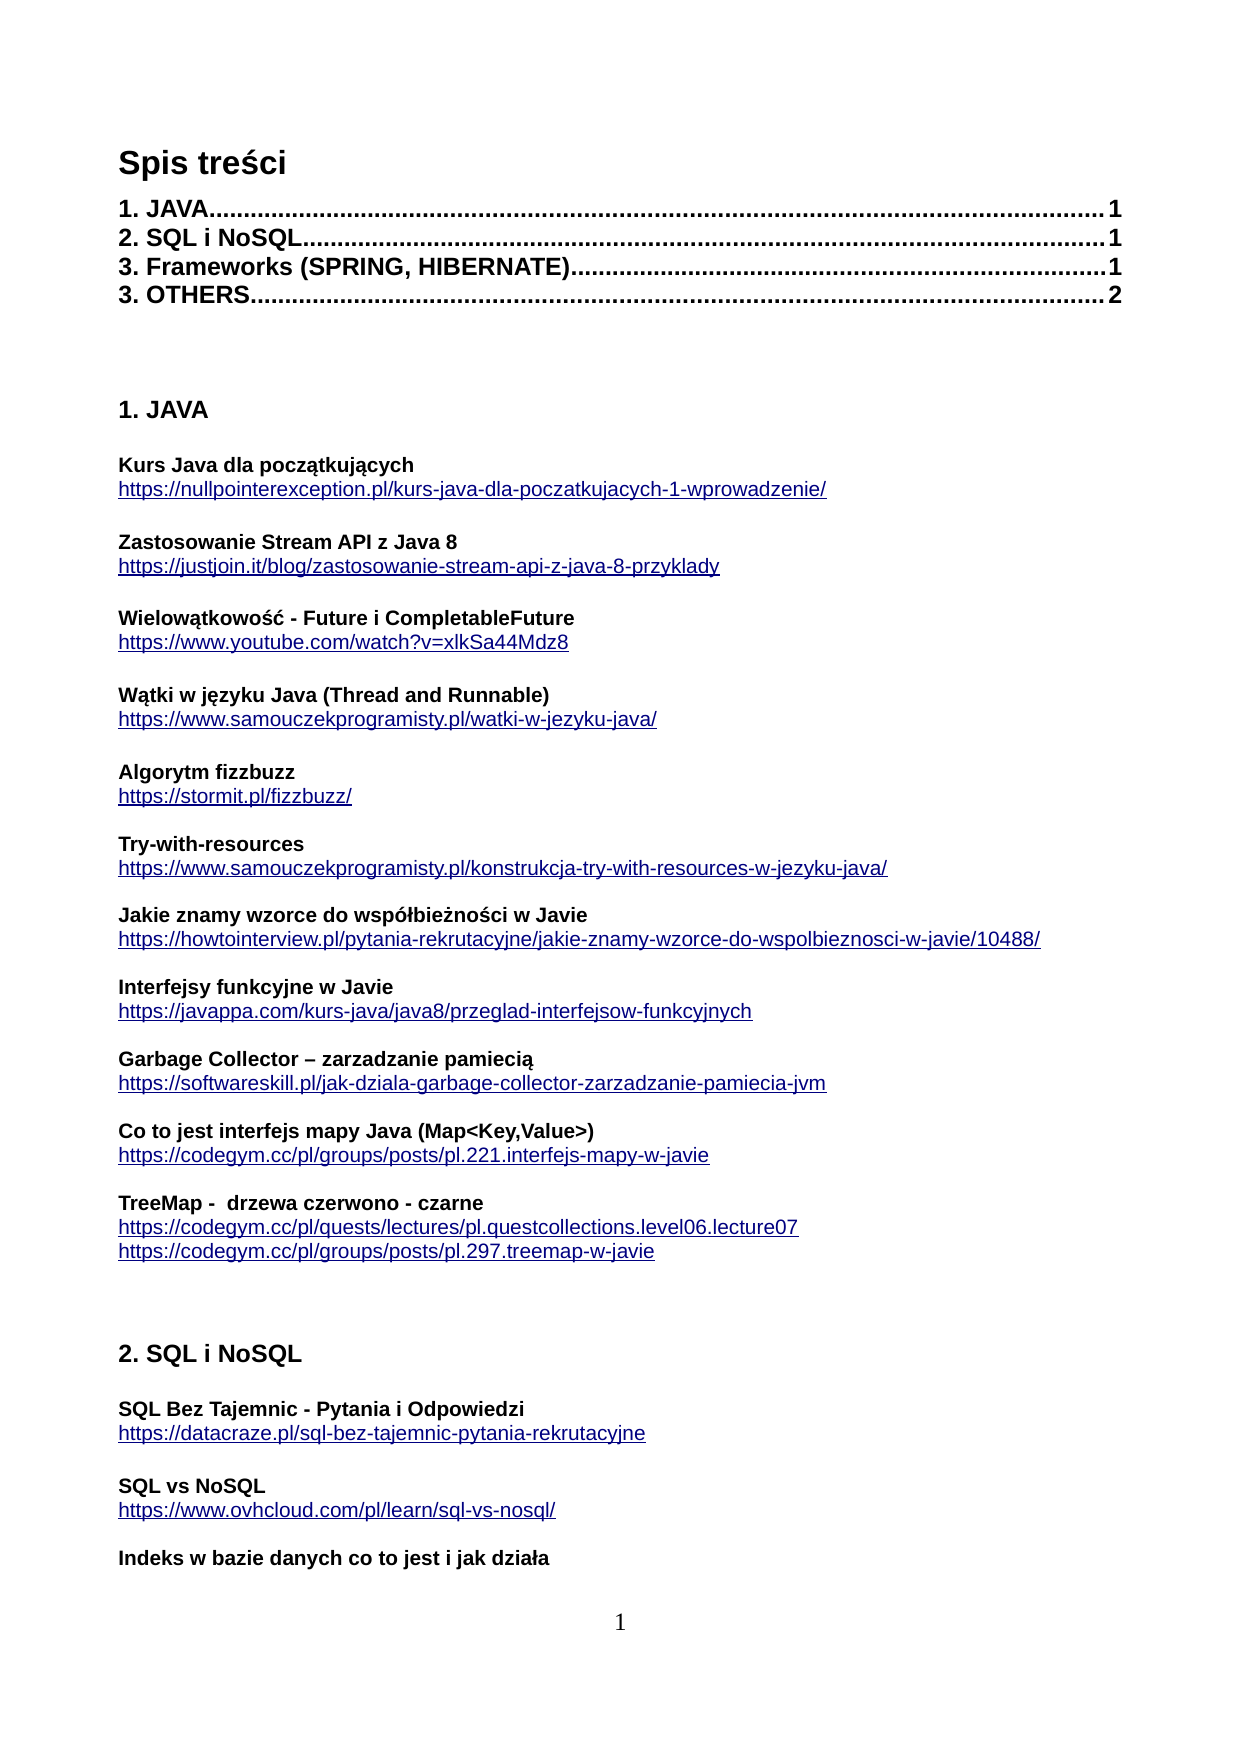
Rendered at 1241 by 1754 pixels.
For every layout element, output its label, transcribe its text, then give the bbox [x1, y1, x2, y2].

text https://javappa.com/kurs-java/java8/przeglad-interfejsow-funkcyjnych [118, 999, 1122, 1023]
text Wielowątkowość - Future i CompletableFuture https://www.youtube.com/watch?v=xlkSa44Mdz8 [118, 606, 1122, 654]
subtitle 3. OTHERS 2 [118, 280, 1122, 309]
text TreeMap - drzewa czerwono - czarne [118, 1191, 1122, 1215]
text https://www.ovhcloud.com/pl/learn/sql-vs-nosql/ [118, 1497, 1122, 1521]
subtitle 1. JAVA [118, 395, 1122, 453]
text Zastosowanie Stream API z Java 8 https://justjoin.it/blog/zastosowanie-stream-api-z-java-8-przyklady [118, 529, 1122, 577]
text https://nullpointerexception.pl/kurs-java-dla-poczatkujacych-1-wprowadzenie/ [118, 477, 1122, 501]
text Co to jest interfejs mapy Java (Map<Key,Value>) https://codegym.cc/pl/groups/posts/pl.221.interfejs-mapy-w-javie [118, 1119, 1122, 1167]
text Kurs Java dla początkujących [118, 453, 1122, 477]
text Interfejsy funkcyjne w Javie [118, 975, 1122, 999]
subtitle 2. SQL i NoSQL 1 [118, 223, 1122, 252]
text SQL Bez Tajemnic - Pytania i Odpowiedzi [118, 1368, 1122, 1421]
text https://howtointerview.pl/pytania-rekrutacyjne/jakie-znamy-wzorce-do-wspolbieznosci-w-javie/10488/ [118, 927, 1122, 951]
text Jakie znamy wzorce do współbieżności w Javie [118, 903, 1122, 927]
text Indeks w bazie danych co to jest i jak działa [118, 1521, 1122, 1569]
text SQL vs NoSQL [118, 1473, 1122, 1497]
subtitle Spis treści [118, 143, 1122, 182]
subtitle 1. JAVA 1 [118, 194, 1122, 223]
text https://softwareskill.pl/jak-dziala-garbage-collector-zarzadzanie-pamiecia-jvm [118, 1071, 1122, 1095]
text https://codegym.cc/pl/groups/posts/pl.297.treemap-w-javie [118, 1239, 1122, 1263]
text https://www.samouczekprogramisty.pl/konstrukcja-try-with-resources-w-jezyku-java/ [118, 855, 1122, 879]
text https://codegym.cc/pl/quests/lectures/pl.questcollections.level06.lecture07 [118, 1215, 1122, 1239]
subtitle 2. SQL i NoSQL [118, 1339, 1122, 1368]
text Wątki w języku Java (Thread and Runnable) https://www.samouczekprogramisty.pl/watki-w-jezyku-java/ [118, 683, 1122, 731]
text Algorytm fizzbuzz https://stormit.pl/fizzbuzz/ [118, 759, 1122, 807]
subtitle 3. Frameworks (SPRING, HIBERNATE) 1 [118, 252, 1122, 280]
text https://datacraze.pl/sql-bez-tajemnic-pytania-rekrutacyjne [118, 1421, 1122, 1445]
text Try-with-resources [118, 831, 1122, 855]
text Garbage Collector – zarzadzanie pamiecią [118, 1047, 1122, 1071]
